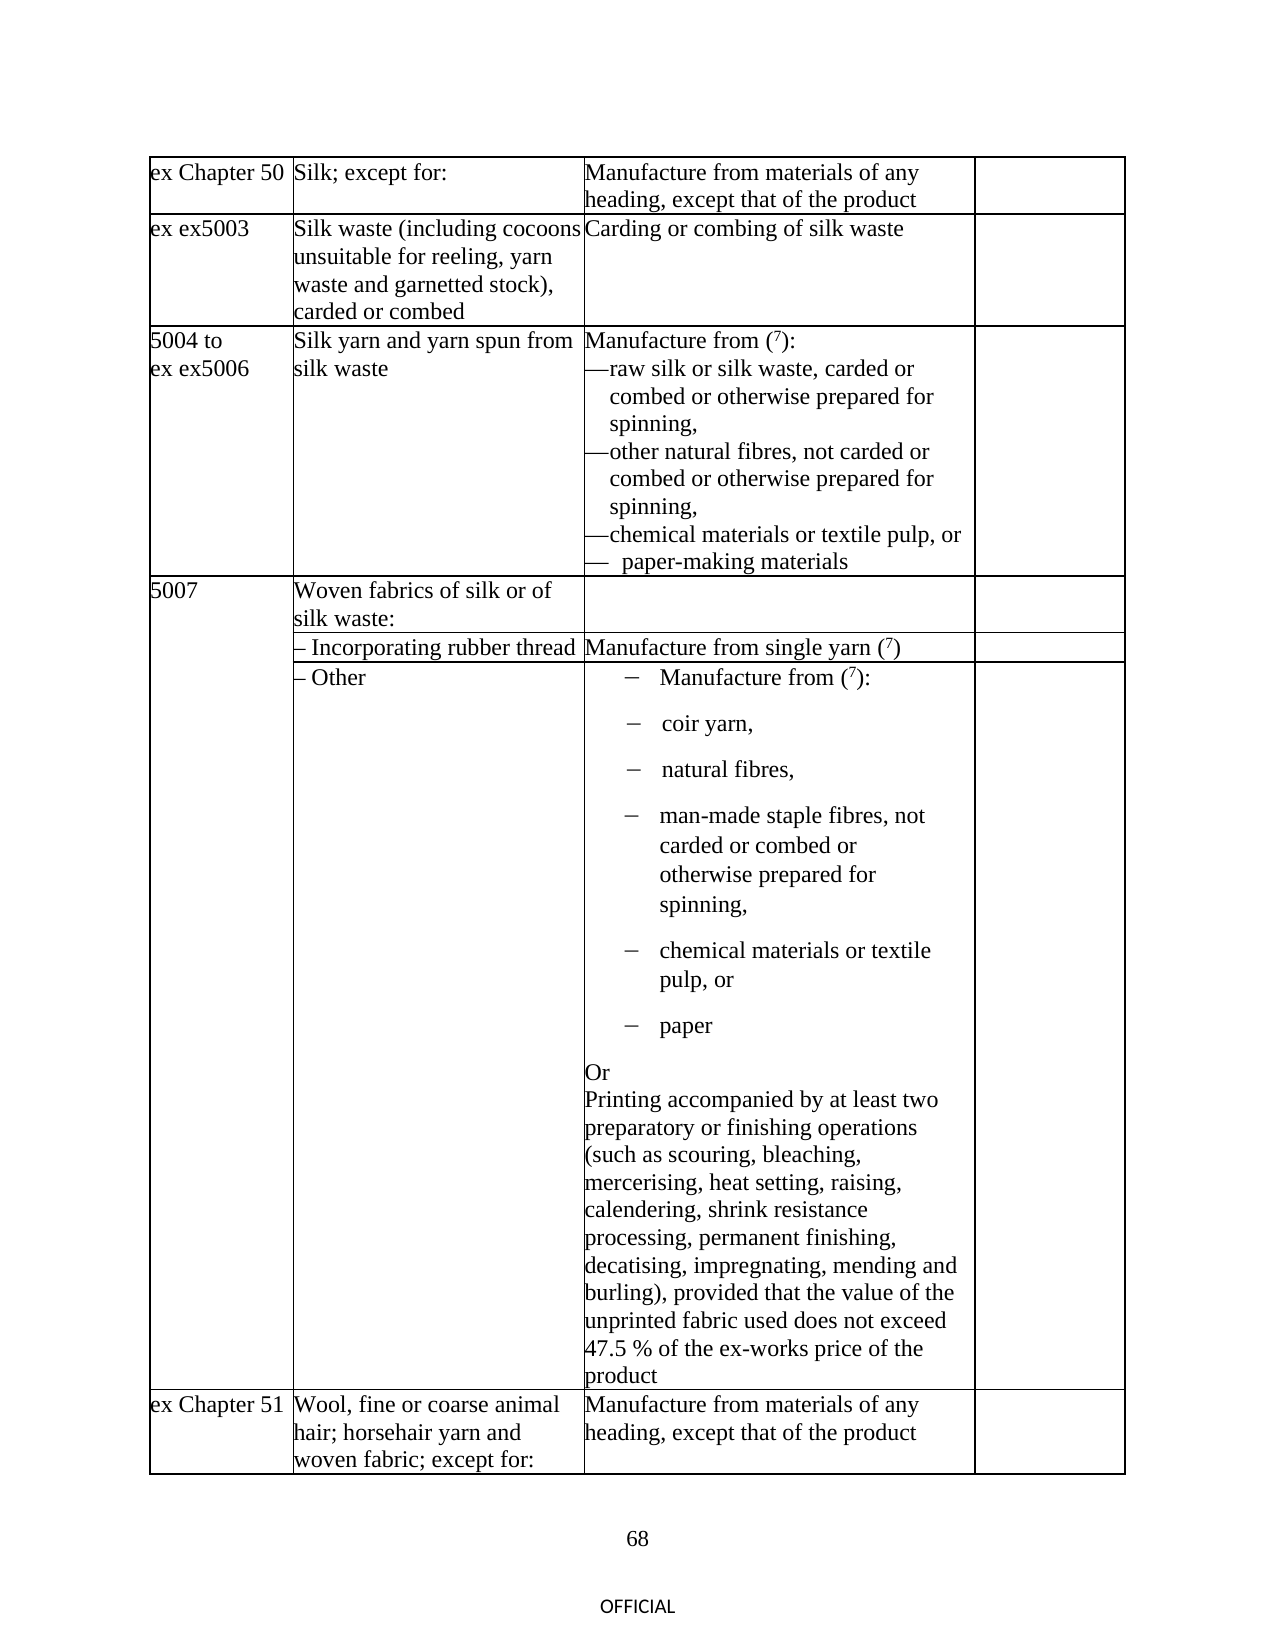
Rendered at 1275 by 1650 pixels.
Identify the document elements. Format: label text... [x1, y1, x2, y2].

table_header paper-making materials [622, 547, 974, 575]
table_cell Silk yarn and yarn spun from silk waste [294, 327, 584, 575]
table_header coir yarn, [587, 709, 974, 755]
table_header chemical materials or textile pulp, or [585, 936, 951, 1011]
table_cell [976, 633, 1124, 661]
table_header paper [585, 1011, 854, 1057]
table_cell Manufacture from materials of any heading, except that of the product [585, 158, 974, 213]
table_header other natural fibres, not carded or combed or otherwise prepared for spinning, [609, 437, 974, 520]
table_header man-made staple fibres, not carded or combed or otherwise prepared for spinning, [585, 801, 933, 936]
table_cell Carding or combing of silk waste [585, 215, 974, 325]
table_header — [585, 547, 622, 575]
table_header — [585, 354, 609, 437]
table_cell Manufacture from (7): Or Printing accompanied by at least two preparatory or finishing operations (such as scouring, bleaching, mercerising, heat setting, raising, calendering, shrink resistance processing, permanent finishing, decatising, impregnating, mending and burling), provided that the value of the unprinted fabric used does not exceed 47.5 % of the ex-works price of the product [585, 663, 974, 1389]
table_cell [585, 577, 974, 632]
table_cell [976, 158, 1124, 213]
table_cell [976, 663, 1124, 1389]
table_cell ex ex5003 [151, 215, 293, 325]
table_cell 5007 [151, 577, 293, 1389]
table_cell 5004 to ex ex5006 [151, 327, 293, 575]
table_cell [976, 1390, 1124, 1473]
table_cell Manufacture from materials of any heading, except that of the product [585, 1390, 974, 1473]
table_cell [976, 577, 1124, 632]
table_cell Silk waste (including cocoons unsuitable for reeling, yarn waste and garnetted stock), carded or combed [294, 215, 584, 325]
table_header natural fibres, [587, 755, 974, 801]
table_cell Silk; except for: [294, 158, 584, 213]
table_cell [976, 327, 1124, 575]
table_header raw silk or silk waste, carded or combed or otherwise prepared for spinning, [609, 354, 974, 437]
table_header — [585, 520, 609, 547]
table_cell ex Chapter 51 [151, 1390, 293, 1473]
table_cell Manufacture from single yarn (7) [585, 633, 974, 661]
table_cell Manufacture from (7): [585, 327, 974, 575]
table_cell Wool, fine or coarse animal hair; horsehair yarn and woven fabric; except for: [294, 1390, 584, 1473]
table_cell [976, 215, 1124, 325]
table_cell ex Chapter 50 [151, 158, 293, 213]
table_header — [585, 437, 609, 520]
table_cell Woven fabrics of silk or of silk waste: [294, 577, 584, 632]
table_cell – Incorporating rubber thread [294, 633, 584, 661]
table_header chemical materials or textile pulp, or [609, 520, 974, 547]
table_cell – Other [294, 663, 584, 1389]
